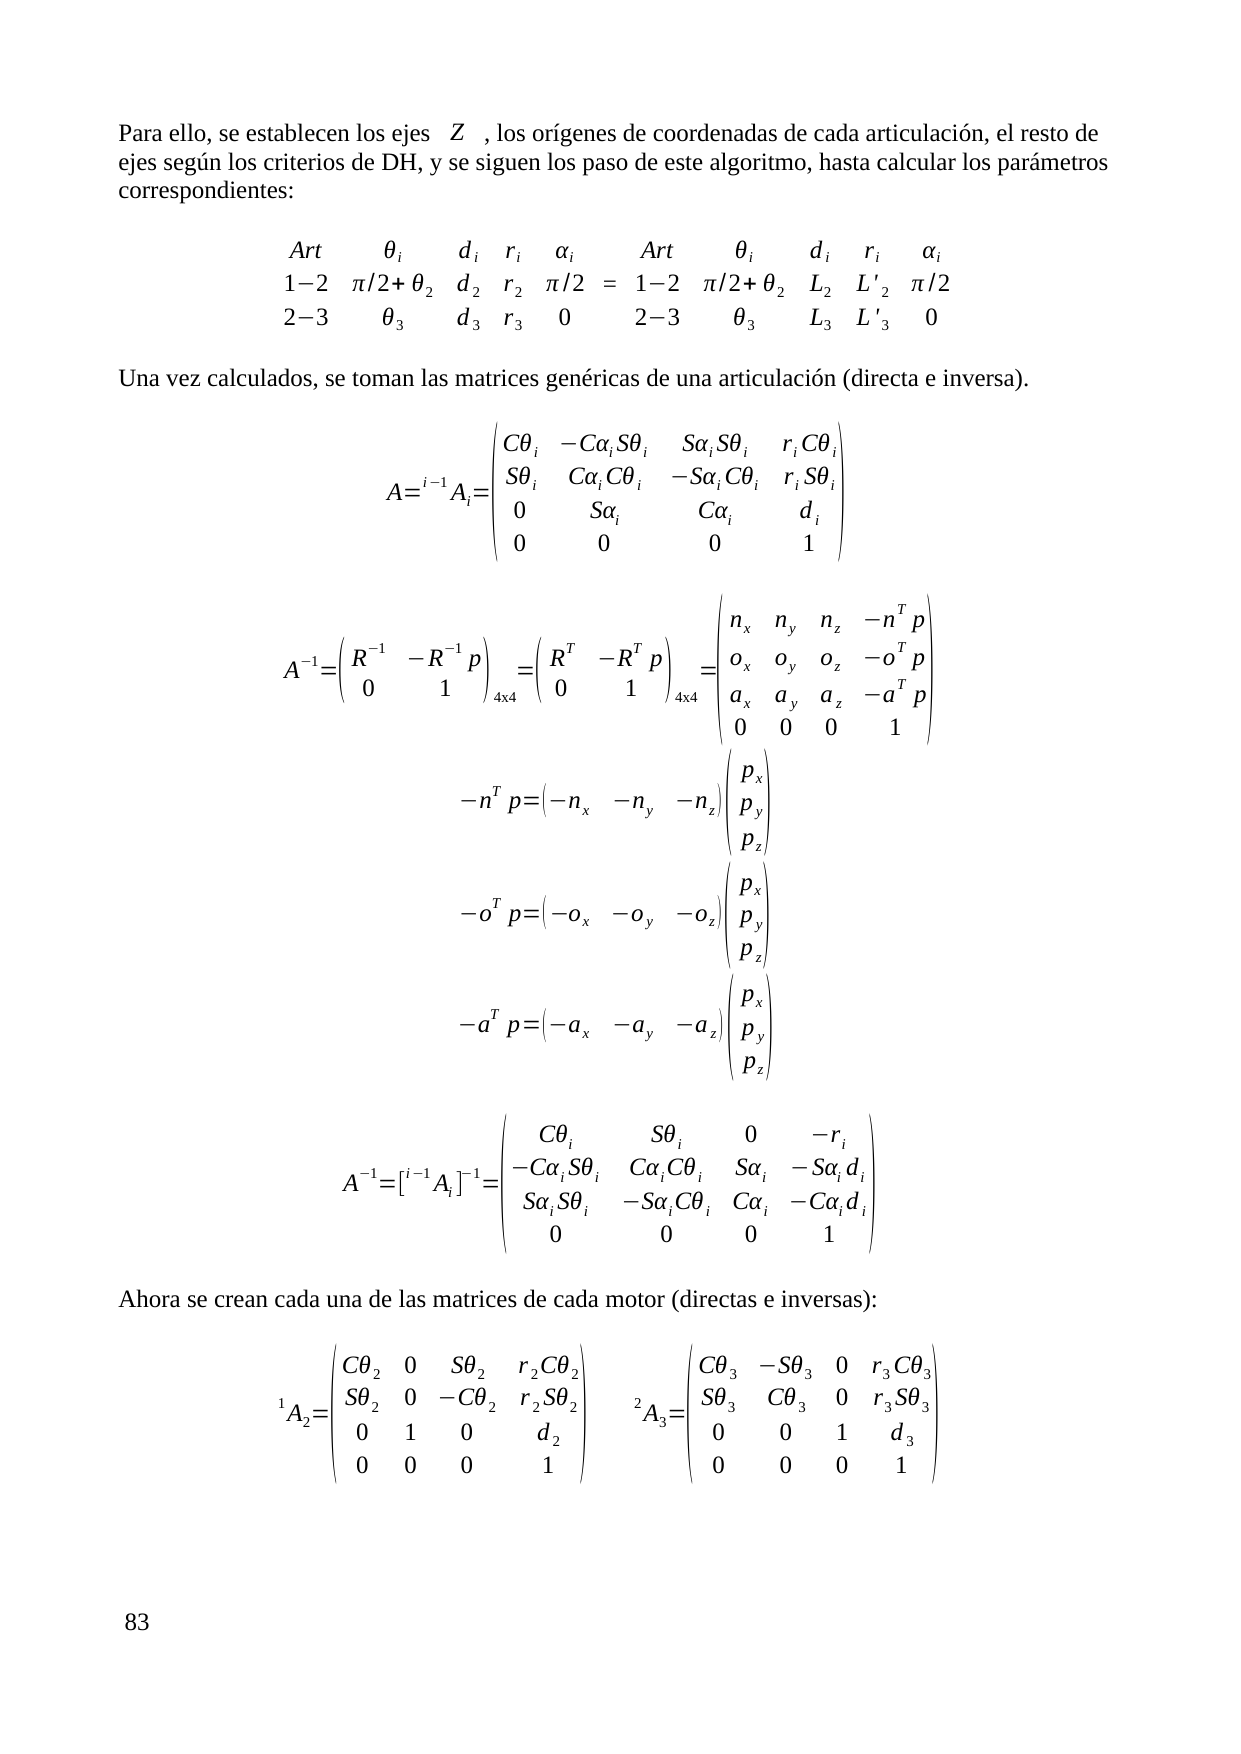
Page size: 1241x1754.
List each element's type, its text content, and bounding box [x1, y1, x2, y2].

text Ahora se crean cada una de las matrices de cada motor (directas e inversas): [118, 1284, 1122, 1313]
text Una vez calculados, se toman las matrices genéricas de una articulación (directa e inversa). [118, 363, 1122, 391]
text Para ello, se establecen los ejes, los orígenes de coordenadas de cada articulación, el resto de ejes según los criterios de DH, y se siguen los paso de este algoritmo, hasta calcular los parámetros correspondientes: [118, 118, 1122, 204]
text = [118, 233, 1122, 334]
